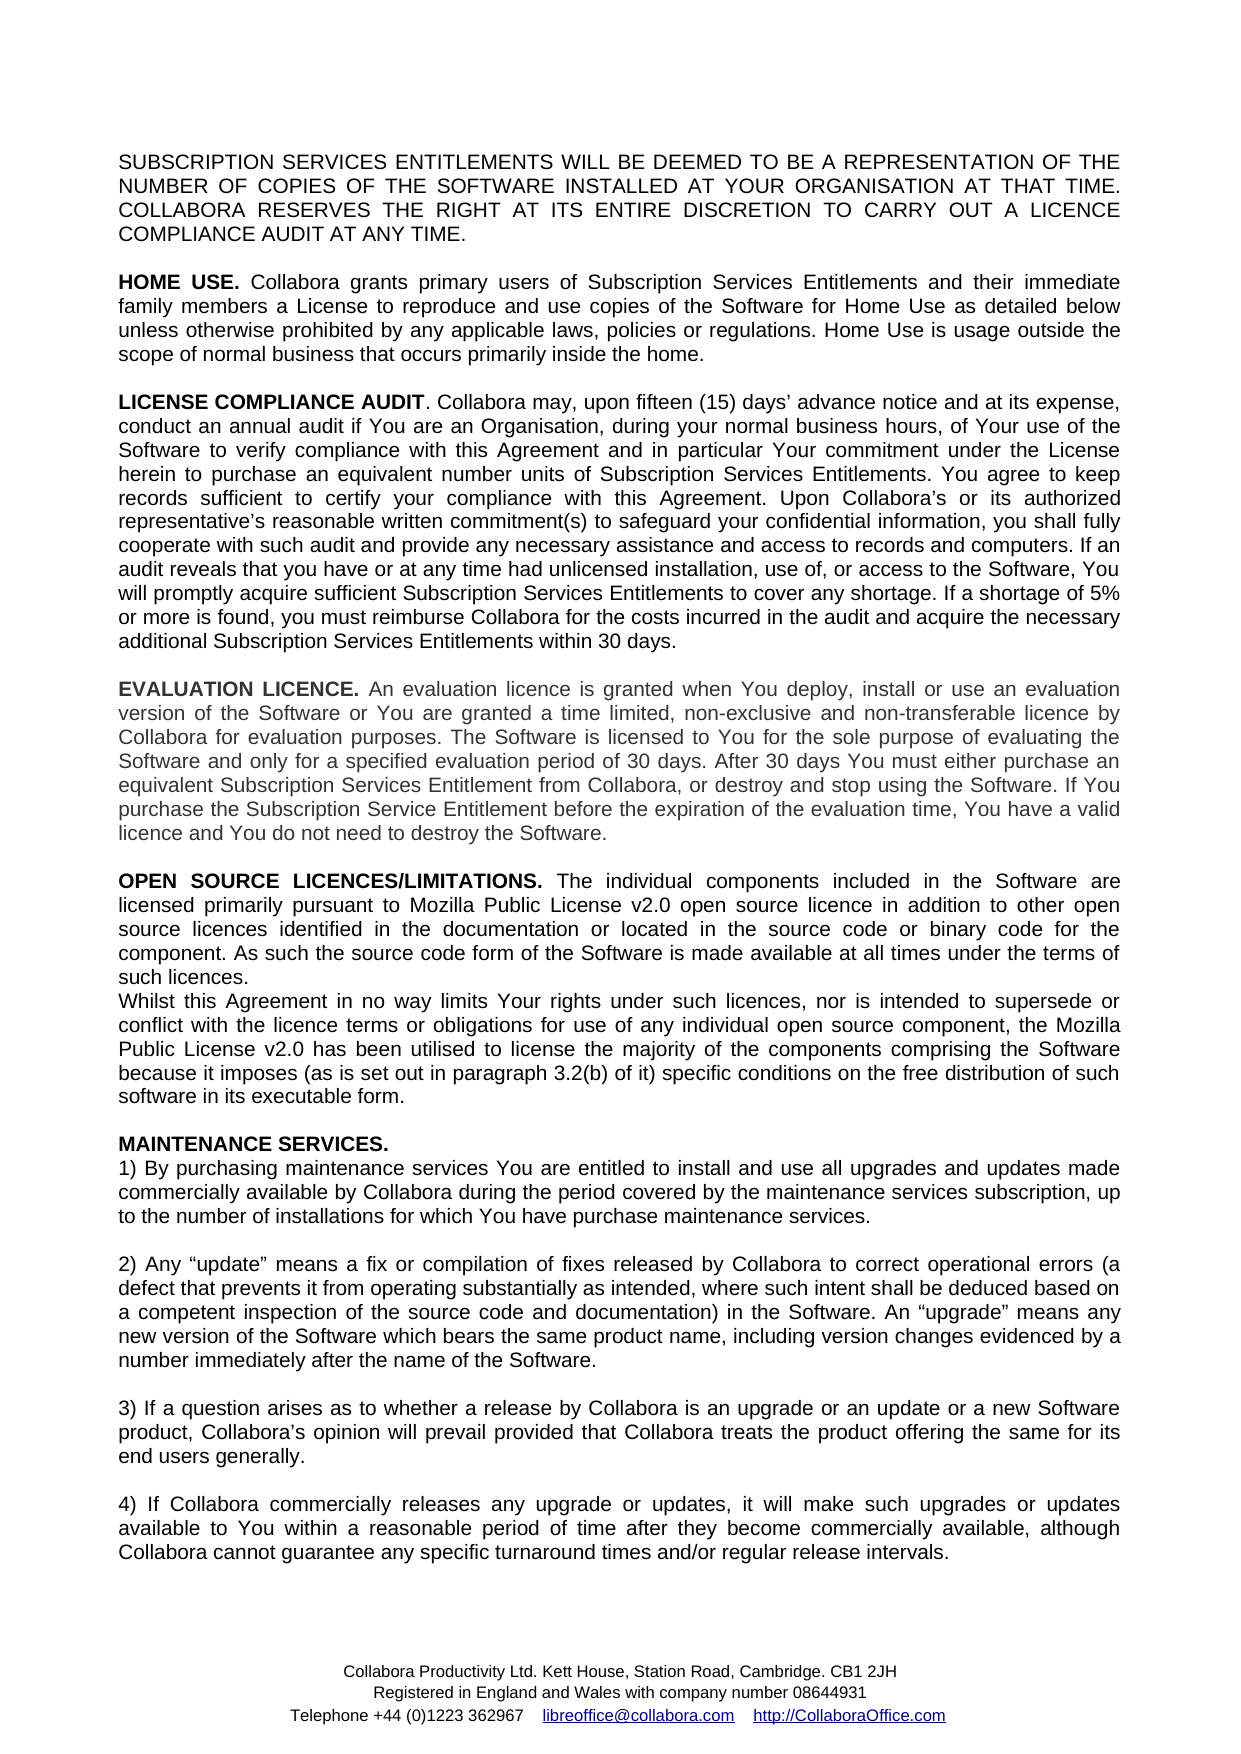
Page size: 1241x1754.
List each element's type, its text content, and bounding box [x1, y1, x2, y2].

text LICENSE COMPLIANCE AUDIT. Collabora may, upon fifteen (15) days’ advance notice and at its expense, conduct an annual audit if You are an Organisation, during your normal business hours, of Your use of the Software to verify compliance with this Agreement and in particular Your commitment under the License herein to purchase an equivalent number units of Subscription Services Entitlements. You agree to keep records sufficient to certify your compliance with this Agreement. Upon Collabora’s or its authorized representative’s reasonable written commitment(s) to safeguard your confidential information, you shall fully cooperate with such audit and provide any necessary assistance and access to records and computers. If an audit reveals that you have or at any time had unlicensed installation, use of, or access to the Software, You will promptly acquire sufficient Subscription Services Entitlements to cover any shortage. If a shortage of 5% or more is found, you must reimburse Collabora for the costs incurred in the audit and acquire the necessary additional Subscription Services Entitlements within 30 days. [118, 389, 1122, 653]
text HOME USE. Collabora grants primary users of Subscription Services Entitlements and their immediate family members a License to reproduce and use copies of the Software for Home Use as detailed below unless otherwise prohibited by any applicable laws, policies or regulations. Home Use is usage outside the scope of normal business that occurs primarily inside the home. [118, 270, 1122, 366]
text OPEN SOURCE LICENCES/LIMITATIONS. The individual components included in the Software are licensed primarily pursuant to Mozilla Public License v2.0 open source licence in addition to other open source licences identified in the documentation or located in the source code or binary code for the component. As such the source code form of the Software is made available at all times under the terms of such licences. [118, 869, 1122, 988]
text MAINTENANCE SERVICES. [118, 1132, 1122, 1156]
text Whilst this Agreement in no way limits Your rights under such licences, nor is intended to supersede or conflict with the licence terms or obligations for use of any individual open source component, the Mozilla Public License v2.0 has been utilised to license the majority of the components comprising the Software because it imposes (as is set out in paragraph 3.2(b) of it) specific conditions on the free distribution of such software in its executable form. [118, 988, 1122, 1108]
text EVALUATION LICENCE. An evaluation licence is granted when You deploy, install or use an evaluation version of the Software or You are granted a time limited, non-exclusive and non-transferable licence by Collabora for evaluation purposes. The Software is licensed to You for the sole purpose of evaluating the Software and only for a specified evaluation period of 30 days. After 30 days You must either purchase an equivalent Subscription Services Entitlement from Collabora, or destroy and stop using the Software. If You purchase the Subscription Service Entitlement before the expiration of the evaluation time, You have a valid licence and You do not need to destroy the Software. [118, 677, 1122, 845]
text SUBSCRIPTION SERVICES ENTITLEMENTS WILL BE DEEMED TO BE A REPRESENTATION OF THE NUMBER OF COPIES OF THE SOFTWARE INSTALLED AT YOUR ORGANISATION AT THAT TIME. COLLABORA RESERVES THE RIGHT AT ITS ENTIRE DISCRETION TO CARRY OUT A LICENCE COMPLIANCE AUDIT AT ANY TIME. [118, 150, 1122, 246]
text 1) By purchasing maintenance services You are entitled to install and use all upgrades and updates made commercially available by Collabora during the period covered by the maintenance services subscription, up to the number of installations for which You have purchase maintenance services. [118, 1156, 1122, 1228]
text 3) If a question arises as to whether a release by Collabora is an upgrade or an update or a new Software product, Collabora’s opinion will prevail provided that Collabora treats the product offering the same for its end users generally. [118, 1396, 1122, 1468]
text 4) If Collabora commercially releases any upgrade or updates, it will make such upgrades or updates available to You within a reasonable period of time after they become commercially available, although Collabora cannot guarantee any specific turnaround times and/or regular release intervals. [118, 1492, 1122, 1563]
text 2) Any “update” means a fix or compilation of fixes released by Collabora to correct operational errors (a defect that prevents it from operating substantially as intended, where such intent shall be deduced based on a competent inspection of the source code and documentation) in the Software. An “upgrade” means any new version of the Software which bears the same product name, including version changes evidenced by a number immediately after the name of the Software. [118, 1252, 1122, 1372]
